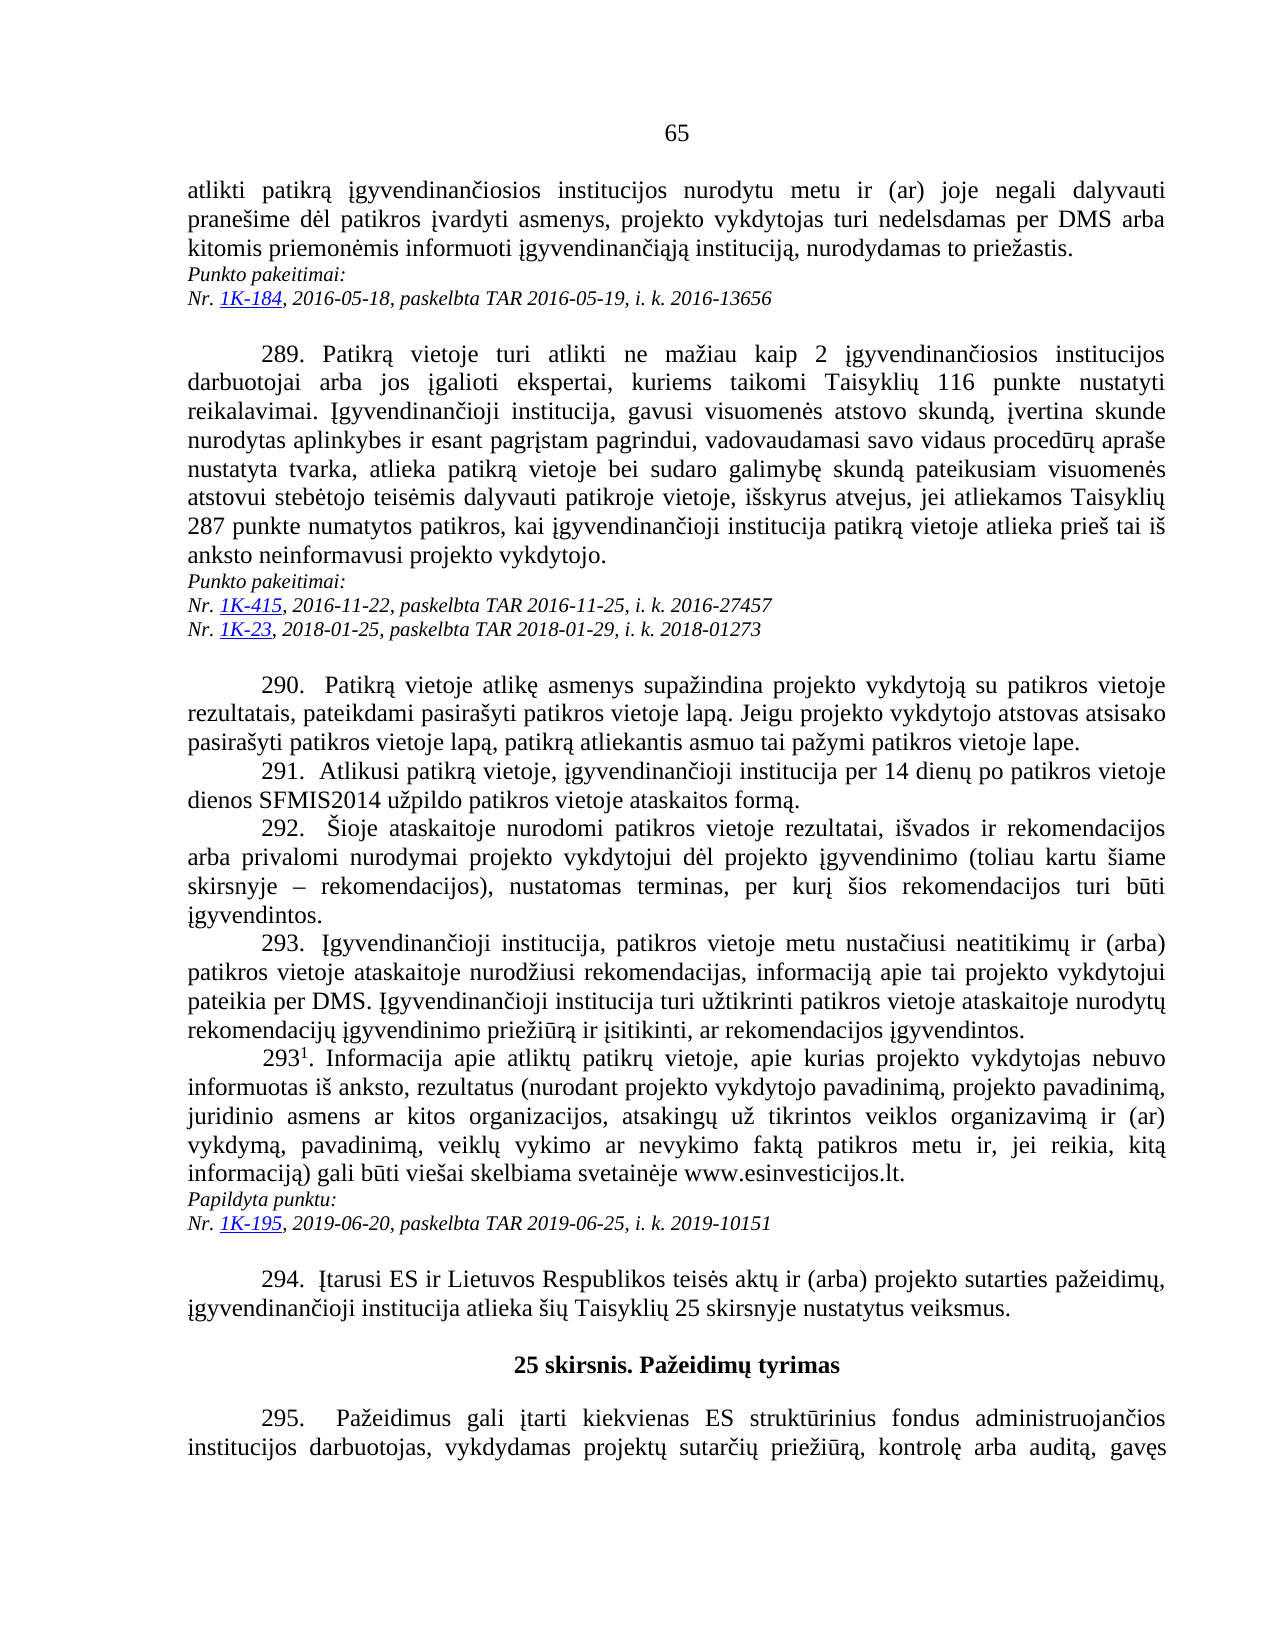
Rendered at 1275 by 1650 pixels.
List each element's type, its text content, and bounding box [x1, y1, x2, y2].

text Punkto pakeitimai: [187, 262, 1167, 286]
text Nr. 1K-23, 2018-01-25, paskelbta TAR 2018-01-29, i. k. 2018-01273 [187, 617, 1167, 641]
text Nr. 1K-184, 2016-05-18, paskelbta TAR 2016-05-19, i. k. 2016-13656 [187, 286, 1167, 310]
text 294. Įtarusi ES ir Lietuvos Respublikos teisės aktų ir (arba) projekto sutarties pažeidimų, įgyvendinančioji institucija atlieka šių Taisyklių 25 skirsnyje nustatytus veiksmus. [187, 1264, 1167, 1322]
text 2931. Informacija apie atliktų patikrų vietoje, apie kurias projekto vykdytojas nebuvo informuotas iš anksto, rezultatus (nurodant projekto vykdytojo pavadinimą, projekto pavadinimą, juridinio asmens ar kitos organizacijos, atsakingų už tikrintos veiklos organizavimą ir (ar) vykdymą, pavadinimą, veiklų vykimo ar nevykimo faktą patikros metu ir, jei reikia, kitą informaciją) gali būti viešai skelbiama svetainėje www.esinvesticijos.lt. [187, 1043, 1167, 1187]
text Nr. 1K-195, 2019-06-20, paskelbta TAR 2019-06-25, i. k. 2019-10151 [187, 1211, 1167, 1235]
text 290. Patikrą vietoje atlikę asmenys supažindina projekto vykdytoją su patikros vietoje rezultatais, pateikdami pasirašyti patikros vietoje lapą. Jeigu projekto vykdytojo atstovas atsisako pasirašyti patikros vietoje lapą, patikrą atliekantis asmuo tai pažymi patikros vietoje lape. [187, 670, 1167, 756]
text 289. Patikrą vietoje turi atlikti ne mažiau kaip 2 įgyvendinančiosios institucijos darbuotojai arba jos įgalioti ekspertai, kuriems taikomi Taisyklių 116 punkte nustatyti reikalavimai. Įgyvendinančioji institucija, gavusi visuomenės atstovo skundą, įvertina skunde nurodytas aplinkybes ir esant pagrįstam pagrindui, vadovaudamasi savo vidaus procedūrų apraše nustatyta tvarka, atlieka patikrą vietoje bei sudaro galimybę skundą pateikusiam visuomenės atstovui stebėtojo teisėmis dalyvauti patikroje vietoje, išskyrus atvejus, jei atliekamos Taisyklių 287 punkte numatytos patikros, kai įgyvendinančioji institucija patikrą vietoje atlieka prieš tai iš anksto neinformavusi projekto vykdytojo. [187, 339, 1167, 569]
text 291. Atlikusi patikrą vietoje, įgyvendinančioji institucija per 14 dienų po patikros vietoje dienos SFMIS2014 užpildo patikros vietoje ataskaitos formą. [187, 756, 1167, 813]
text 292. Šioje ataskaitoje nurodomi patikros vietoje rezultatai, išvados ir rekomendacijos arba privalomi nurodymai projekto vykdytojui dėl projekto įgyvendinimo (toliau kartu šiame skirsnyje – rekomendacijos), nustatomas terminas, per kurį šios rekomendacijos turi būti įgyvendintos. [187, 813, 1167, 928]
text 25 skirsnis. Pažeidimų tyrimas [246, 1350, 1107, 1379]
text atlikti patikrą įgyvendinančiosios institucijos nurodytu metu ir (ar) joje negali dalyvauti pranešime dėl patikros įvardyti asmenys, projekto vykdytojas turi nedelsdamas per DMS arba kitomis priemonėmis informuoti įgyvendinančiąją instituciją, nurodydamas to priežastis. [187, 176, 1167, 262]
text Nr. 1K-415, 2016-11-22, paskelbta TAR 2016-11-25, i. k. 2016-27457 [187, 593, 1167, 617]
text 293. Įgyvendinančioji institucija, patikros vietoje metu nustačiusi neatitikimų ir (arba) patikros vietoje ataskaitoje nurodžiusi rekomendacijas, informaciją apie tai projekto vykdytojui pateikia per DMS. Įgyvendinančioji institucija turi užtikrinti patikros vietoje ataskaitoje nurodytų rekomendacijų įgyvendinimo priežiūrą ir įsitikinti, ar rekomendacijos įgyvendintos. [187, 928, 1167, 1043]
text Papildyta punktu: [187, 1187, 1167, 1211]
text Punkto pakeitimai: [187, 569, 1167, 593]
text 295. Pažeidimus gali įtarti kiekvienas ES struktūrinius fondus administruojančios institucijos darbuotojas, vykdydamas projektų sutarčių priežiūrą, kontrolę arba auditą, gavęs [187, 1403, 1167, 1461]
